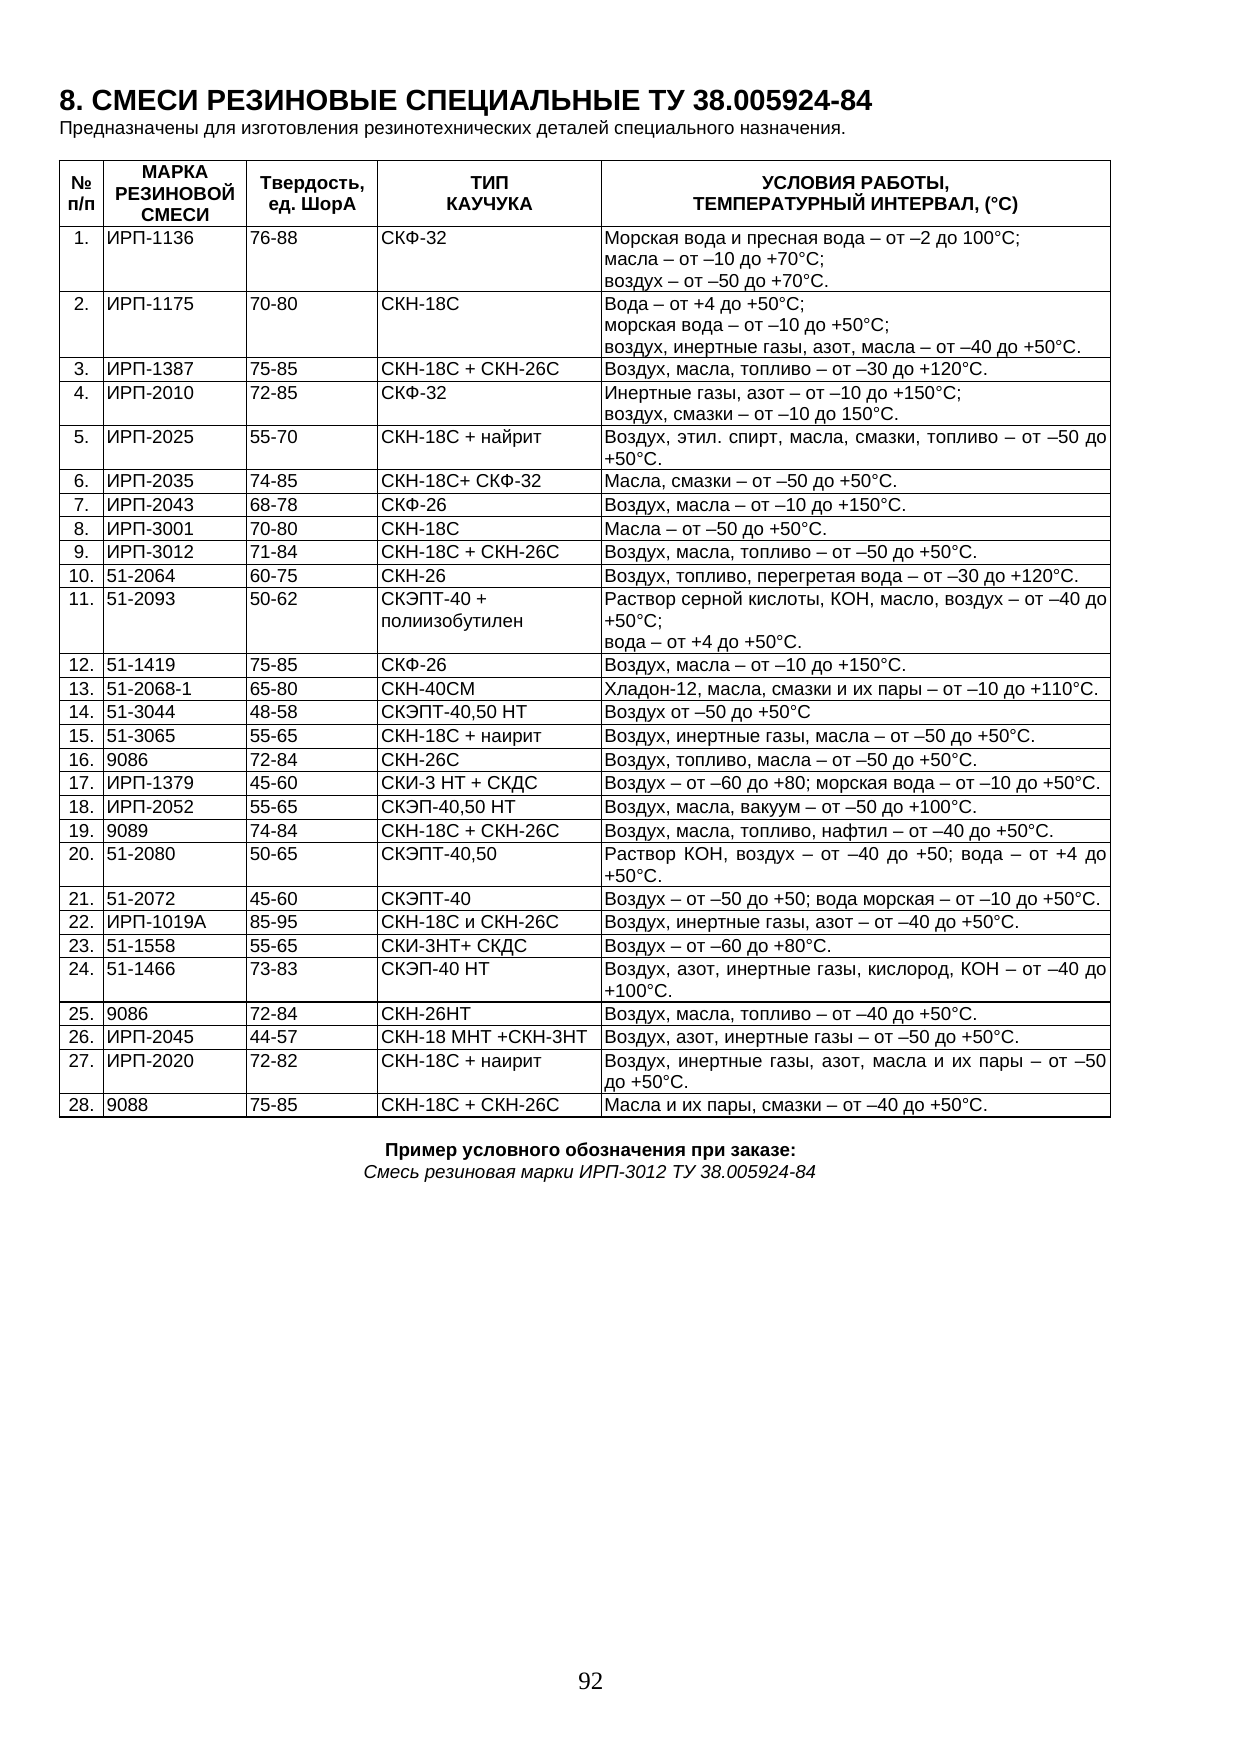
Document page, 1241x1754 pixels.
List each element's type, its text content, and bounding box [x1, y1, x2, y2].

table_cell СКН-26НТ [378, 1003, 601, 1025]
table_header Твердость, ед. ШорА [247, 161, 377, 226]
table_cell 65-80 [247, 678, 377, 700]
table_cell Воздух, масла, топливо – от –50 до +50°С. [602, 541, 1110, 563]
table_cell Хладон-12, масла, смазки и их пары – от –10 до +110°С. [602, 678, 1110, 700]
table_cell 7. [60, 494, 103, 516]
table_cell 50-65 [247, 843, 377, 886]
table_cell Раствор серной кислоты, КОН, масло, воздух – от –40 до +50°С; вода – от +4 до +50°С. [602, 588, 1110, 653]
table_cell СКЭПТ-40,50 [378, 843, 601, 886]
table_cell Воздух, топливо, масла – от –50 до +50°С. [602, 749, 1110, 771]
table_cell 12. [60, 654, 103, 677]
table_cell ИРП-2045 [104, 1026, 246, 1049]
table_cell СКФ-26 [378, 494, 601, 516]
table_cell 17. [60, 772, 103, 795]
table_cell Воздух, азот, инертные газы, кислород, КОН – от –40 до +100°С. [602, 958, 1110, 1001]
table_cell Масла – от –50 до +50°С. [602, 517, 1110, 540]
table_cell 75-85 [247, 1094, 377, 1116]
table_cell Воздух, масла, топливо – от –30 до +120°С. [602, 358, 1110, 381]
text 8. СМЕСИ РЕЗИНОВЫЕ СПЕЦИАЛЬНЫЕ ТУ 38.005924-84 [59, 83, 1122, 117]
table_cell 1. [60, 227, 103, 291]
table_cell 45-60 [247, 887, 377, 910]
table_cell 70-80 [247, 517, 377, 540]
table_header ТИП КАУЧУКА [378, 161, 601, 226]
table_cell 75-85 [247, 358, 377, 381]
table_cell 51-3044 [104, 701, 246, 724]
table_cell СКН-26С [378, 749, 601, 771]
table_cell СКН-26 [378, 565, 601, 587]
table_cell СКЭП-40 НТ [378, 958, 601, 1001]
table_cell Раствор КОН, воздух – от –40 до +50; вода – от +4 до +50°С. [602, 843, 1110, 886]
table_cell СКИ-3 НТ + СКДС [378, 772, 601, 795]
table_cell СКН-18С + найрит [378, 426, 601, 469]
table_header УСЛОВИЯ РАБОТЫ, ТЕМПЕРАТУРНЫЙ ИНТЕРВАЛ, (°С) [602, 161, 1110, 226]
table_cell 51-1419 [104, 654, 246, 677]
table_header МАРКА РЕЗИНОВОЙ СМЕСИ [104, 161, 246, 226]
table_cell Вода – от +4 до +50°С; морская вода – от –10 до +50°С; воздух, инертные газы, азот, масла – от –40 до +50°С. [602, 292, 1110, 357]
table_cell Воздух, азот, инертные газы – от –50 до +50°С. [602, 1026, 1110, 1049]
table_cell СКЭПТ-40 [378, 887, 601, 910]
table_cell Воздух, инертные газы, азот – от –40 до +50°С. [602, 911, 1110, 933]
table_cell Воздух, масла – от –10 до +150°С. [602, 494, 1110, 516]
table_cell 14. [60, 701, 103, 724]
table_cell ИРП-2025 [104, 426, 246, 469]
table_cell ИРП-1379 [104, 772, 246, 795]
table_cell 2. [60, 292, 103, 357]
table_cell 51-2093 [104, 588, 246, 653]
table_cell СКЭП-40,50 НТ [378, 796, 601, 818]
table_cell 27. [60, 1050, 103, 1093]
table_cell ИРП-1175 [104, 292, 246, 357]
table_cell 5. [60, 426, 103, 469]
text Пример условного обозначения при заказе: [59, 1139, 1122, 1161]
table_cell 4. [60, 382, 103, 425]
table_cell СКН-18С+ СКФ-32 [378, 470, 601, 493]
table_cell 23. [60, 935, 103, 957]
table_cell СКН-18 МНТ +СКН-3НТ [378, 1026, 601, 1049]
text Предназначены для изготовления резинотехнических деталей специального назначения. [59, 117, 1122, 138]
table_cell 75-85 [247, 654, 377, 677]
table_cell СКЭПТ-40,50 НТ [378, 701, 601, 724]
table_cell СКН-40СМ [378, 678, 601, 700]
table_cell Воздух – от –60 до +80°С. [602, 935, 1110, 957]
table_cell 28. [60, 1094, 103, 1116]
table_cell 9086 [104, 1003, 246, 1025]
table_cell 6. [60, 470, 103, 493]
table_cell ИРП-2043 [104, 494, 246, 516]
table_cell СКН-18С + СКН-26С [378, 358, 601, 381]
table_cell 44-57 [247, 1026, 377, 1049]
table_cell Воздух, масла, вакуум – от –50 до +100°С. [602, 796, 1110, 818]
table_cell 9086 [104, 749, 246, 771]
table_cell 45-60 [247, 772, 377, 795]
subtitle Смесь резиновая марки ИРП-3012 ТУ 38.005924-84 [59, 1161, 1122, 1182]
table_cell 60-75 [247, 565, 377, 587]
table_cell 51-2068-1 [104, 678, 246, 700]
table_cell 51-1466 [104, 958, 246, 1001]
table_cell ИРП-1387 [104, 358, 246, 381]
table_cell 25. [60, 1003, 103, 1025]
table_cell 51-1558 [104, 935, 246, 957]
table_cell СКН-18С и СКН-26С [378, 911, 601, 933]
table_cell 68-78 [247, 494, 377, 516]
table_cell 26. [60, 1026, 103, 1049]
table_cell Воздух, этил. спирт, масла, смазки, топливо – от –50 до +50°С. [602, 426, 1110, 469]
table_cell СКФ-26 [378, 654, 601, 677]
table_cell 18. [60, 796, 103, 818]
table_cell 20. [60, 843, 103, 886]
table_cell 72-85 [247, 382, 377, 425]
table_cell Инертные газы, азот – от –10 до +150°С; воздух, смазки – от –10 до 150°С. [602, 382, 1110, 425]
table_cell 55-70 [247, 426, 377, 469]
table_cell ИРП-1019А [104, 911, 246, 933]
table_cell 16. [60, 749, 103, 771]
table_cell СКН-18С + СКН-26С [378, 820, 601, 842]
table_cell 51-2080 [104, 843, 246, 886]
table_cell Воздух, инертные газы, азот, масла и их пары – от –50 до +50°С. [602, 1050, 1110, 1093]
table_cell СКЭПТ-40 + полиизобутилен [378, 588, 601, 653]
table_cell 13. [60, 678, 103, 700]
table_cell ИРП-2010 [104, 382, 246, 425]
table_cell 48-58 [247, 701, 377, 724]
table_cell 3. [60, 358, 103, 381]
table_cell 11. [60, 588, 103, 653]
table_cell Масла и их пары, смазки – от –40 до +50°С. [602, 1094, 1110, 1116]
table_cell ИРП-2020 [104, 1050, 246, 1093]
table_cell 21. [60, 887, 103, 910]
table_cell СКФ-32 [378, 227, 601, 291]
table_cell 24. [60, 958, 103, 1001]
table_cell Воздух от –50 до +50°С [602, 701, 1110, 724]
table_cell 8. [60, 517, 103, 540]
table_cell 50-62 [247, 588, 377, 653]
table_cell Морская вода и пресная вода – от –2 до 100°С; масла – от –10 до +70°С; воздух – от –50 до +70°С. [602, 227, 1110, 291]
table_cell Воздух, масла, топливо – от –40 до +50°С. [602, 1003, 1110, 1025]
table_cell 9089 [104, 820, 246, 842]
table_cell 55-65 [247, 796, 377, 818]
table_cell 71-84 [247, 541, 377, 563]
table_cell 72-84 [247, 1003, 377, 1025]
table_cell Воздух, инертные газы, масла – от –50 до +50°С. [602, 725, 1110, 747]
table_cell СКН-18С + СКН-26С [378, 541, 601, 563]
table_cell 72-82 [247, 1050, 377, 1093]
table_cell СКН-18С + наирит [378, 1050, 601, 1093]
table_cell 74-84 [247, 820, 377, 842]
table_cell 19. [60, 820, 103, 842]
table_cell 22. [60, 911, 103, 933]
table_cell Масла, смазки – от –50 до +50°С. [602, 470, 1110, 493]
table_cell 9. [60, 541, 103, 563]
table_cell 76-88 [247, 227, 377, 291]
table_cell 51-2064 [104, 565, 246, 587]
table_cell 51-3065 [104, 725, 246, 747]
table_cell СКФ-32 [378, 382, 601, 425]
table_cell СКН-18С [378, 292, 601, 357]
table_cell 15. [60, 725, 103, 747]
table_cell СКН-18С [378, 517, 601, 540]
table_cell ИРП-2052 [104, 796, 246, 818]
table_cell 74-85 [247, 470, 377, 493]
table_cell 70-80 [247, 292, 377, 357]
table_cell СКН-18С + наирит [378, 725, 601, 747]
table_cell Воздух, топливо, перегретая вода – от –30 до +120°С. [602, 565, 1110, 587]
table_cell 9088 [104, 1094, 246, 1116]
table_cell 85-95 [247, 911, 377, 933]
table_cell Воздух, масла – от –10 до +150°С. [602, 654, 1110, 677]
table_cell СКИ-3НТ+ СКДС [378, 935, 601, 957]
table_cell 10. [60, 565, 103, 587]
table_cell СКН-18С + СКН-26С [378, 1094, 601, 1116]
table_cell 55-65 [247, 935, 377, 957]
table_header № п/п [60, 161, 103, 226]
table_cell ИРП-2035 [104, 470, 246, 493]
table_cell Воздух – от –60 до +80; морская вода – от –10 до +50°С. [602, 772, 1110, 795]
table_cell 51-2072 [104, 887, 246, 910]
table_cell 73-83 [247, 958, 377, 1001]
table_cell ИРП-1136 [104, 227, 246, 291]
table_cell Воздух – от –50 до +50; вода морская – от –10 до +50°С. [602, 887, 1110, 910]
table_cell ИРП-3001 [104, 517, 246, 540]
table_cell Воздух, масла, топливо, нафтил – от –40 до +50°С. [602, 820, 1110, 842]
table_cell 55-65 [247, 725, 377, 747]
table_cell 72-84 [247, 749, 377, 771]
table_cell ИРП-3012 [104, 541, 246, 563]
